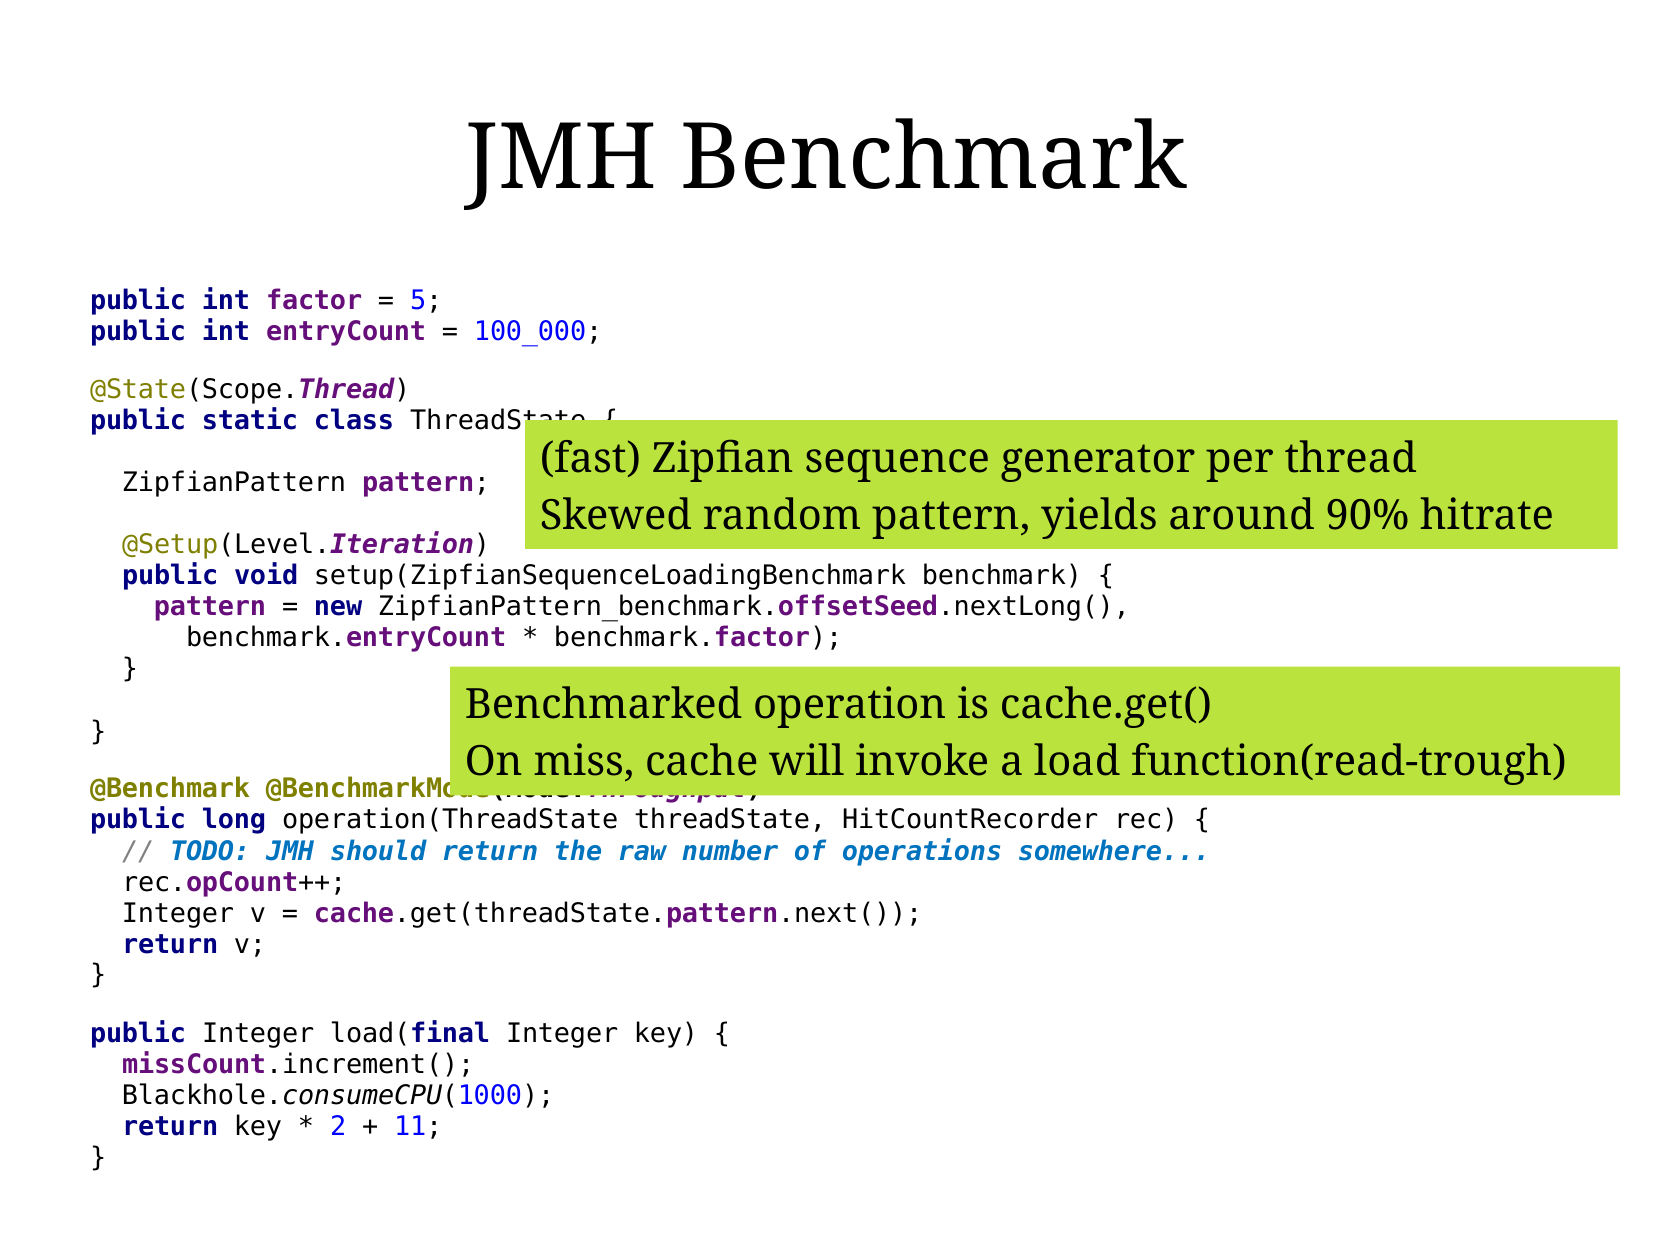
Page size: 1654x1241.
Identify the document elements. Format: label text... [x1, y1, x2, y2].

title JMH Benchmark [82, 49, 1571, 257]
list public int factor = 5; public int entryCount = 100_000; @State(Scope.Thread) public static class ThreadState { ZipfianPattern pattern; @Setup(Level.Iteration) public void setup(ZipfianSequenceLoadingBenchmark benchmark) { pattern = new ZipfianPattern_benchmark.offsetSeed.nextLong(), benchmark.entryCount * benchmark.factor); } } @Benchmark @BenchmarkMode(Mode.Throughput) public long operation(ThreadState threadState, HitCountRecorder rec) { // TODO: JMH should return the raw number of operations somewhere... rec.opCount++; Integer v = cache.get(threadState.pattern.next()); return v; } public Integer load(final Integer key) { missCount.increment(); Blackhole.consumeCPU(1000); return key * 2 + 11; } [90, 285, 1579, 1188]
text_box (fast) Zipfian sequence generator per thread Skewed random pattern, yields around 90% hitrate [525, 420, 1618, 549]
text_box Benchmarked operation is cache.get() On miss, cache will invoke a load function(read-trough) [450, 666, 1621, 796]
